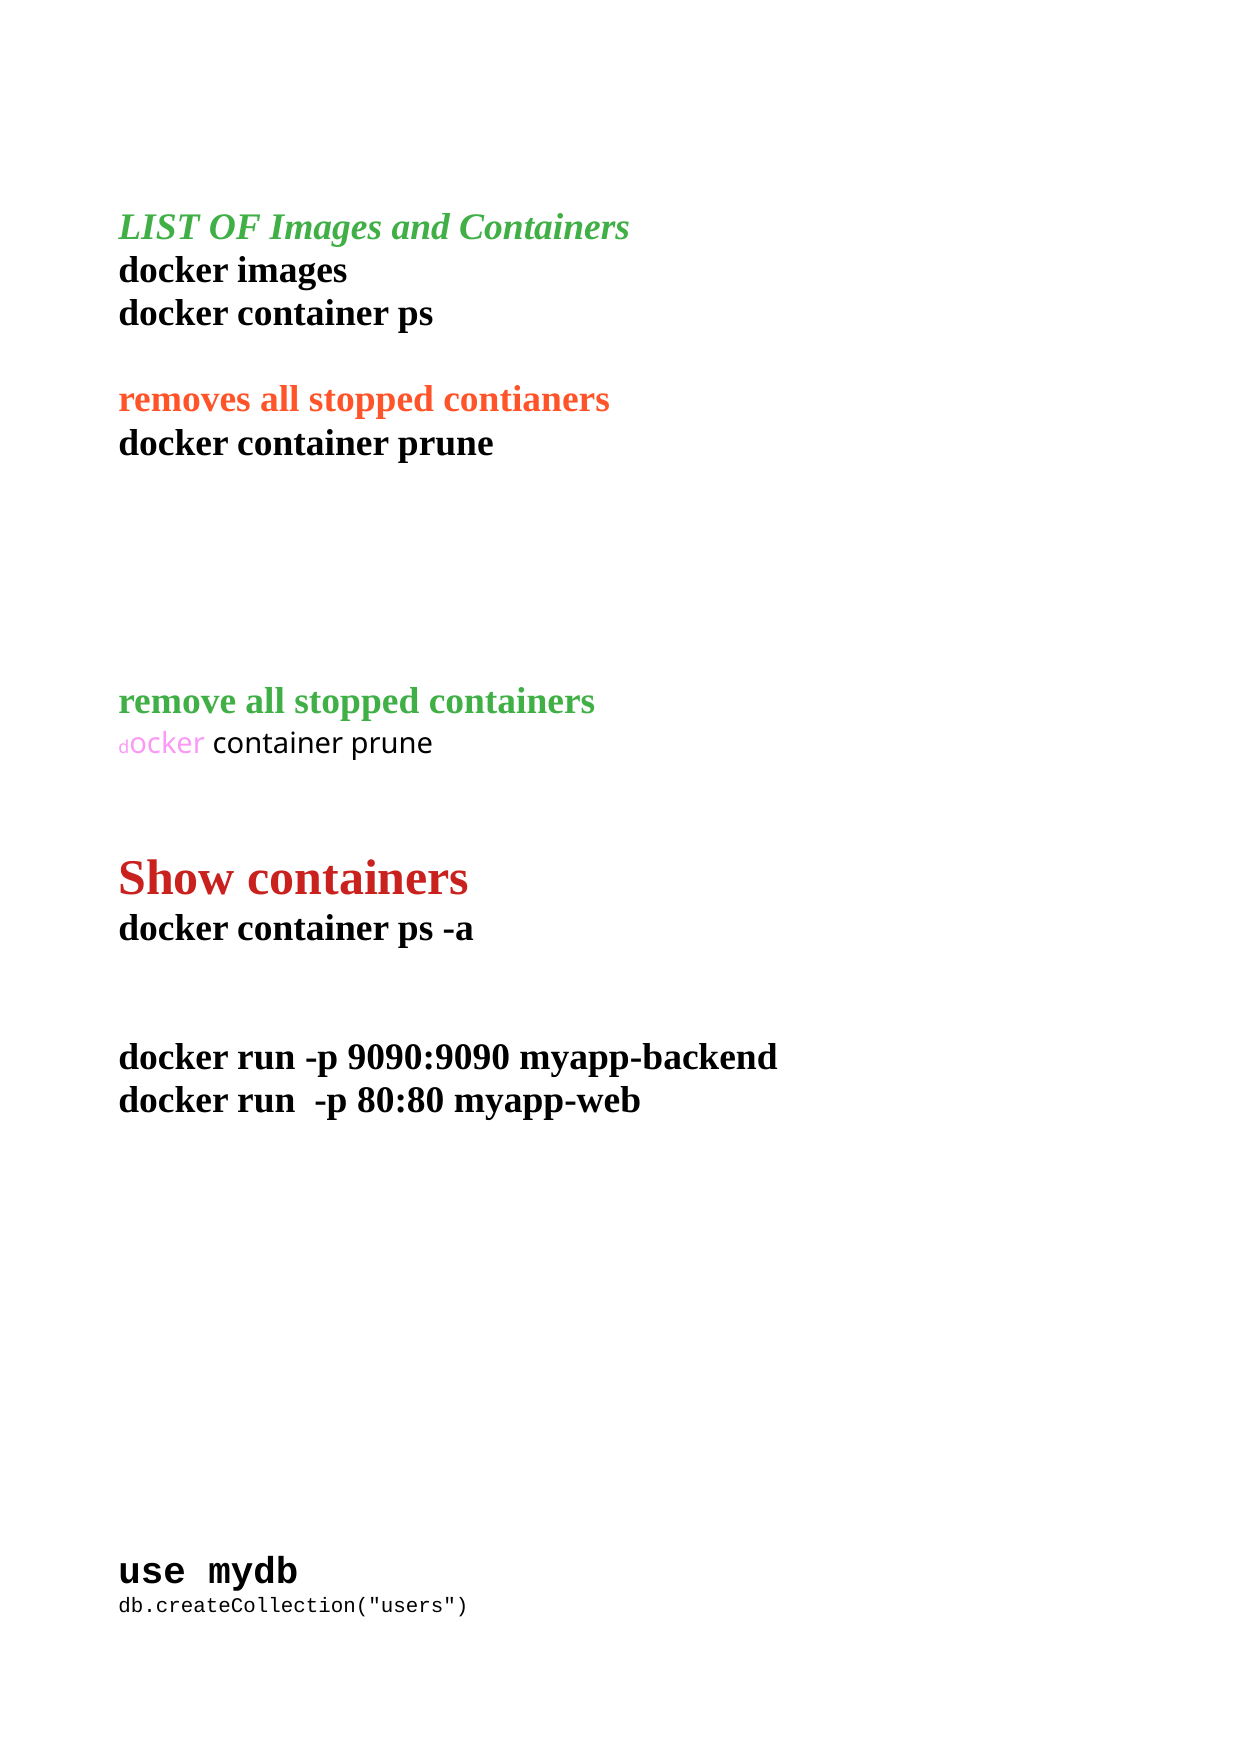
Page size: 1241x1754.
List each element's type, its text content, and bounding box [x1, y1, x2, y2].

text db.createCollection("users") [118, 1595, 1122, 1618]
text remove all stopped containers [118, 679, 1122, 722]
text docker container ps [118, 291, 1122, 334]
text use mydb [118, 1552, 1122, 1595]
text docker container prune [118, 722, 1122, 762]
text docker run -p 80:80 myapp-web [118, 1078, 1122, 1121]
text removes all stopped contianers [118, 377, 1122, 420]
text docker container prune [118, 420, 1122, 463]
text docker run -p 9090:9090 myapp-backend [118, 1035, 1122, 1078]
text Show containers [118, 848, 1122, 905]
text LIST OF Images and Containers [118, 204, 1122, 247]
text docker container ps -a [118, 905, 1122, 948]
text docker images [118, 247, 1122, 291]
